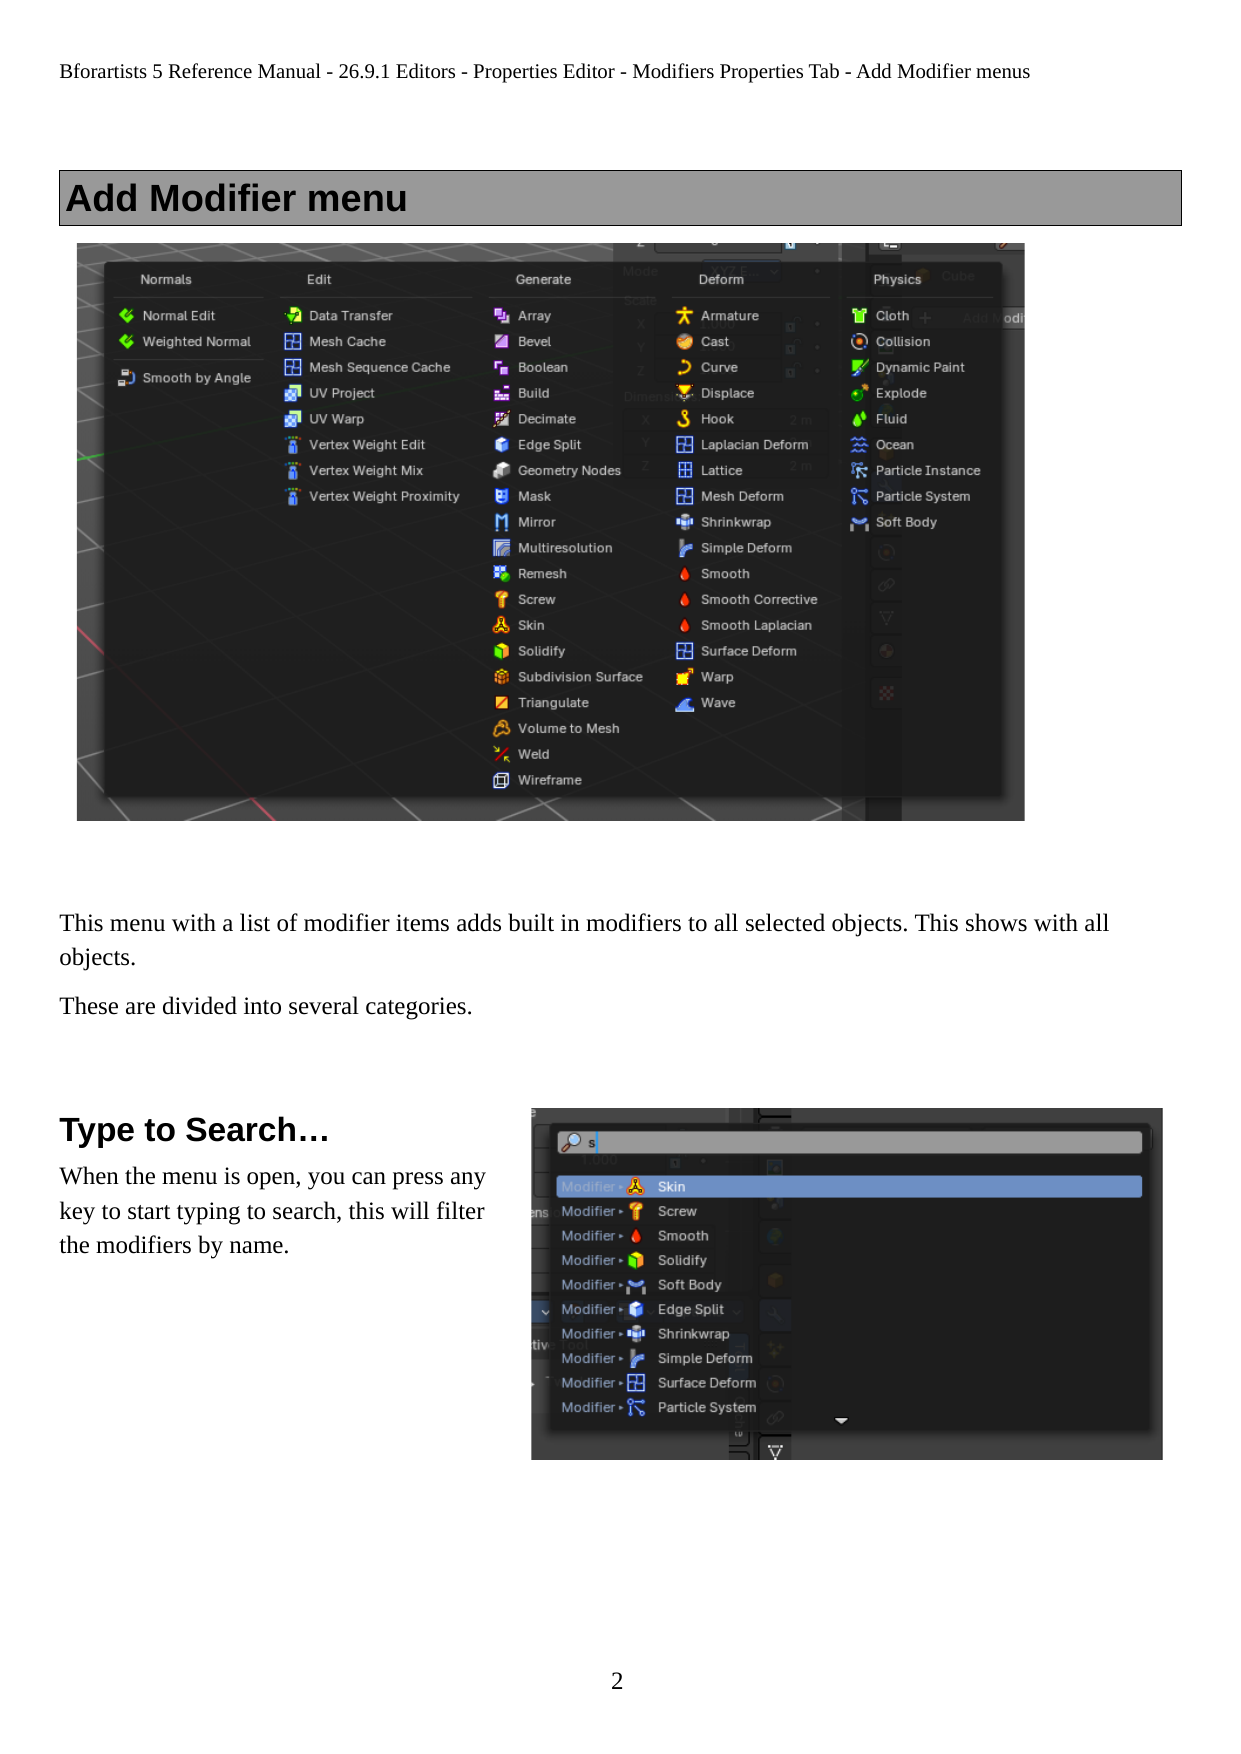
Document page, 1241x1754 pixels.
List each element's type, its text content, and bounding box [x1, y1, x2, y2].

text These are divided into several categories. [59, 991, 1181, 1020]
subtitle Type to Search… [59, 1110, 531, 1149]
picture [76, 243, 1025, 821]
text This menu with a list of modifier items adds built in modifiers to all selected objects. This shows with all objects. [59, 908, 1181, 971]
table_header Add Modifier menu [60, 171, 1181, 225]
text When the menu is open, you can press any key to start typing to search, this will filter the modifiers by name. [59, 1161, 531, 1259]
picture [531, 1108, 1163, 1460]
subtitle [1163, 1110, 1181, 1149]
